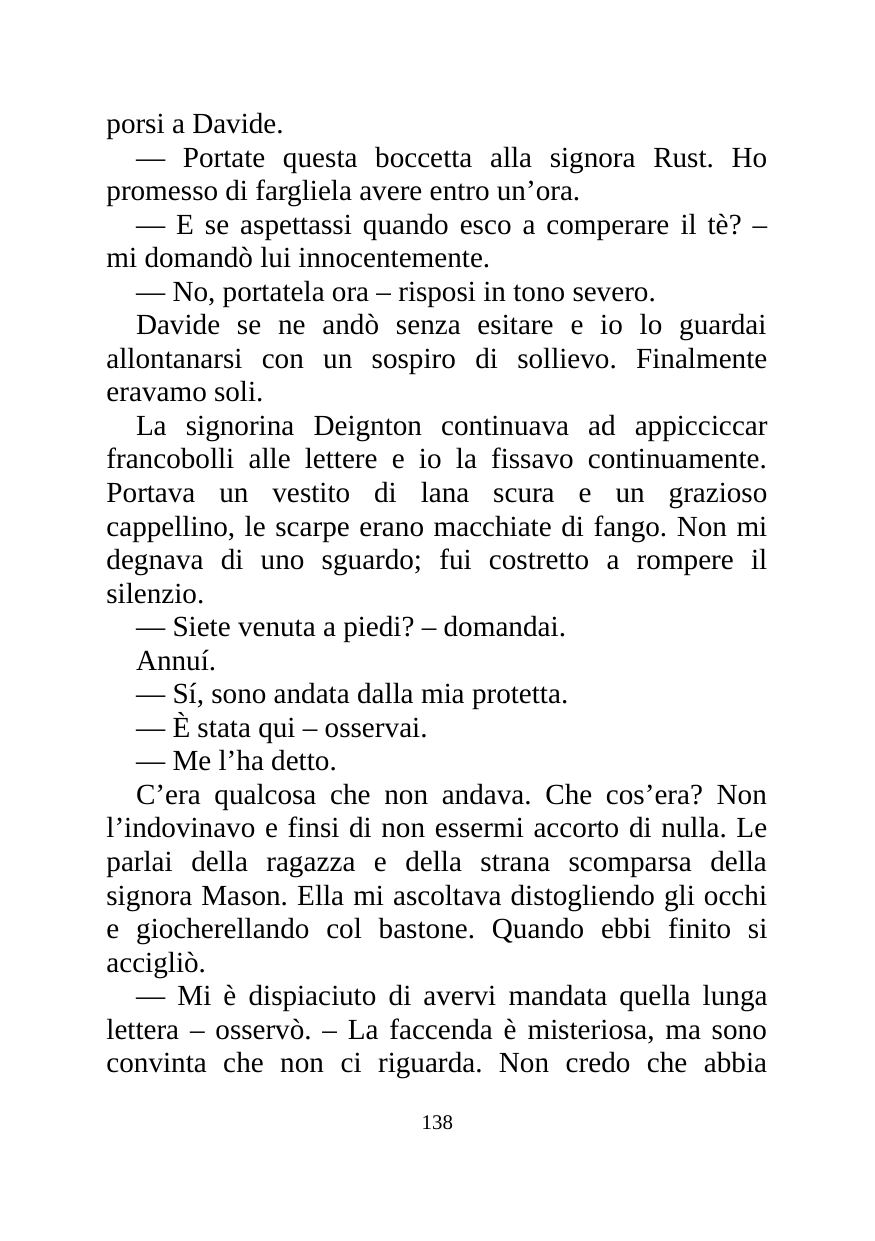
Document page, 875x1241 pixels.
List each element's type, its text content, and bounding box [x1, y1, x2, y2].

text — È stata qui – osservai. [106, 710, 768, 743]
text — Siete venuta a piedi? – domandai. [106, 609, 768, 643]
text — Me l’ha detto. [106, 743, 768, 777]
text — E se aspettassi quando esco a comperare il tè? – mi domandò lui innocentemente. [106, 207, 768, 274]
text — Mi è dispiaciuto di avervi mandata quella lunga lettera – osservò. – La faccenda è misteriosa, ma sono convinta che non ci riguarda. Non credo che abbia [106, 978, 768, 1079]
text — No, portatela ora – risposi in tono severo. [106, 274, 768, 307]
text La signorina Deignton continuava ad appicciccar francobolli alle lettere e io la fissavo continuamente. Portava un vestito di lana scura e un grazioso cappellino, le scarpe erano macchiate di fango. Non mi degnava di uno sguardo; fui costretto a rompere il silenzio. [106, 408, 768, 609]
text porsi a Davide. [106, 106, 768, 140]
text — Portate questa boccetta alla signora Rust. Ho promesso di fargliela avere entro un’ora. [106, 140, 768, 207]
text — Sí, sono andata dalla mia protetta. [106, 676, 768, 710]
text Annuí. [106, 643, 768, 676]
text C’era qualcosa che non andava. Che cos’era? Non l’indovinavo e finsi di non essermi accorto di nulla. Le parlai della ragazza e della strana scomparsa della signora Mason. Ella mi ascoltava distogliendo gli occhi e giocherellando col bastone. Quando ebbi finito si accigliò. [106, 777, 768, 978]
text Davide se ne andò senza esitare e io lo guardai allontanarsi con un sospiro di sollievo. Finalmente eravamo soli. [106, 307, 768, 408]
